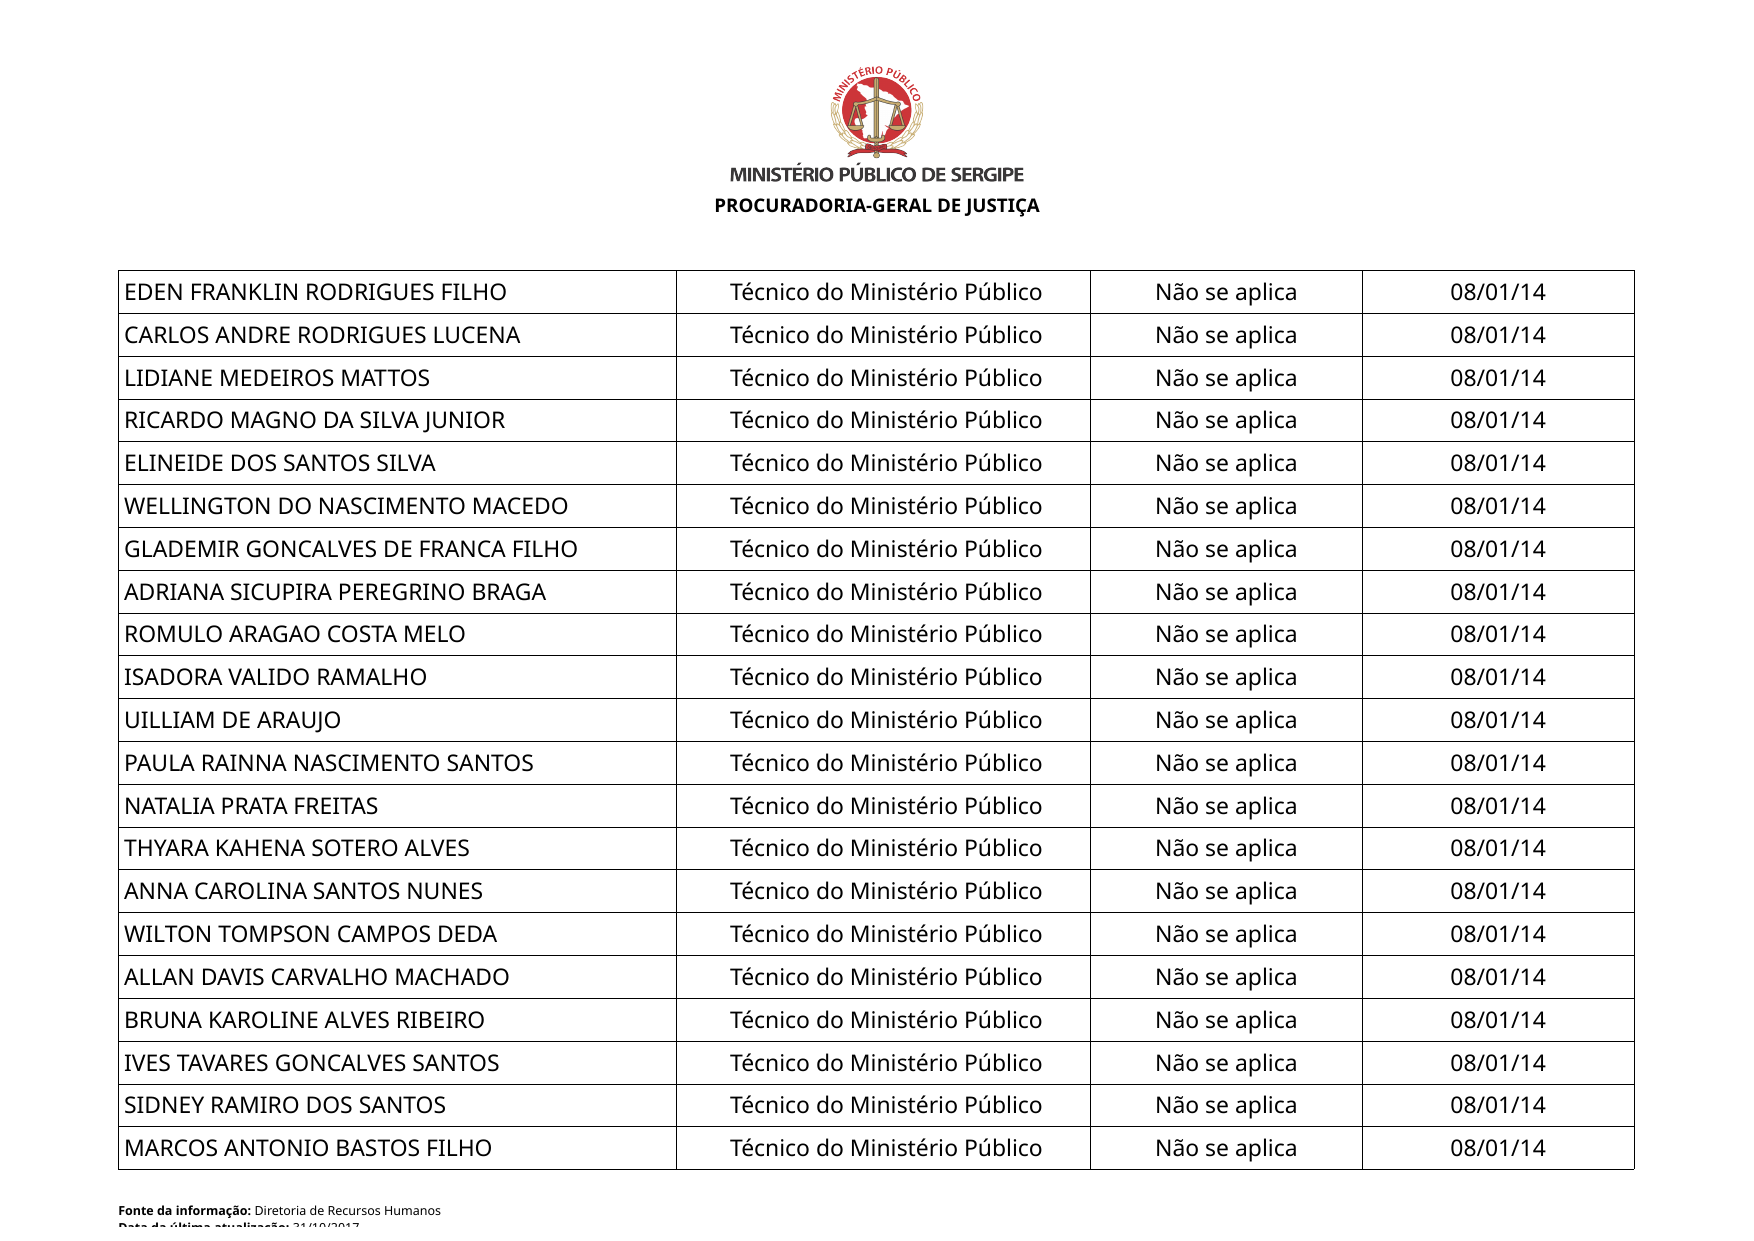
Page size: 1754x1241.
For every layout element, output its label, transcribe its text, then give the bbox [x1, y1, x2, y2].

table_cell Não se aplica [1091, 271, 1362, 313]
table_cell Técnico do Ministério Público [677, 314, 1090, 356]
table_cell Técnico do Ministério Público [677, 614, 1090, 655]
table_cell MARCOS ANTONIO BASTOS FILHO [119, 1127, 676, 1169]
table_cell 08/01/14 [1363, 742, 1634, 784]
table_cell Técnico do Ministério Público [677, 400, 1090, 441]
table_cell Não se aplica [1091, 699, 1362, 741]
table_cell Não se aplica [1091, 314, 1362, 356]
table_cell ADRIANA SICUPIRA PEREGRINO BRAGA [119, 571, 676, 612]
table_cell Técnico do Ministério Público [677, 1042, 1090, 1083]
table_cell 08/01/14 [1363, 271, 1634, 313]
table_cell RICARDO MAGNO DA SILVA JUNIOR [119, 400, 676, 441]
table_cell Técnico do Ministério Público [677, 828, 1090, 869]
table_cell 08/01/14 [1363, 956, 1634, 998]
table_cell Técnico do Ministério Público [677, 785, 1090, 827]
table_cell ALLAN DAVIS CARVALHO MACHADO [119, 956, 676, 998]
table_cell Não se aplica [1091, 528, 1362, 570]
table_cell 08/01/14 [1363, 785, 1634, 827]
table_cell Não se aplica [1091, 828, 1362, 869]
table_cell ANNA CAROLINA SANTOS NUNES [119, 870, 676, 912]
table_cell Não se aplica [1091, 400, 1362, 441]
table_cell 08/01/14 [1363, 357, 1634, 398]
table_cell Não se aplica [1091, 1085, 1362, 1126]
table_cell Não se aplica [1091, 485, 1362, 527]
table_cell Técnico do Ministério Público [677, 956, 1090, 998]
table_cell Não se aplica [1091, 913, 1362, 955]
picture [730, 66, 1024, 185]
table_cell Técnico do Ministério Público [677, 742, 1090, 784]
table_cell Técnico do Ministério Público [677, 1127, 1090, 1169]
table_cell 08/01/14 [1363, 314, 1634, 356]
table_cell Não se aplica [1091, 1127, 1362, 1169]
table_cell Técnico do Ministério Público [677, 442, 1090, 484]
table_cell 08/01/14 [1363, 614, 1634, 655]
table_cell 08/01/14 [1363, 999, 1634, 1041]
table_cell 08/01/14 [1363, 913, 1634, 955]
table_cell Técnico do Ministério Público [677, 485, 1090, 527]
table_cell Não se aplica [1091, 357, 1362, 398]
table_cell Não se aplica [1091, 656, 1362, 698]
table_cell Não se aplica [1091, 1042, 1362, 1083]
table_cell BRUNA KAROLINE ALVES RIBEIRO [119, 999, 676, 1041]
table_cell Não se aplica [1091, 742, 1362, 784]
table_cell 08/01/14 [1363, 485, 1634, 527]
table_cell 08/01/14 [1363, 400, 1634, 441]
table_cell Não se aplica [1091, 999, 1362, 1041]
table_cell Técnico do Ministério Público [677, 271, 1090, 313]
table_cell THYARA KAHENA SOTERO ALVES [119, 828, 676, 869]
table_cell 08/01/14 [1363, 571, 1634, 612]
table_cell Técnico do Ministério Público [677, 999, 1090, 1041]
table_cell ISADORA VALIDO RAMALHO [119, 656, 676, 698]
table_cell Técnico do Ministério Público [677, 870, 1090, 912]
table_cell Não se aplica [1091, 956, 1362, 998]
table_cell Não se aplica [1091, 571, 1362, 612]
table_cell ROMULO ARAGAO COSTA MELO [119, 614, 676, 655]
table_cell Não se aplica [1091, 614, 1362, 655]
table_cell PAULA RAINNA NASCIMENTO SANTOS [119, 742, 676, 784]
table_cell UILLIAM DE ARAUJO [119, 699, 676, 741]
table_cell Técnico do Ministério Público [677, 571, 1090, 612]
table_cell WILTON TOMPSON CAMPOS DEDA [119, 913, 676, 955]
table_cell EDEN FRANKLIN RODRIGUES FILHO [119, 271, 676, 313]
table_cell 08/01/14 [1363, 699, 1634, 741]
table_cell ELINEIDE DOS SANTOS SILVA [119, 442, 676, 484]
table_cell 08/01/14 [1363, 528, 1634, 570]
table_cell Técnico do Ministério Público [677, 699, 1090, 741]
table_cell Técnico do Ministério Público [677, 656, 1090, 698]
table_cell 08/01/14 [1363, 1085, 1634, 1126]
table_cell Técnico do Ministério Público [677, 1085, 1090, 1126]
table_cell Técnico do Ministério Público [677, 913, 1090, 955]
table_cell IVES TAVARES GONCALVES SANTOS [119, 1042, 676, 1083]
table_cell LIDIANE MEDEIROS MATTOS [119, 357, 676, 398]
table_cell Não se aplica [1091, 785, 1362, 827]
table_cell 08/01/14 [1363, 442, 1634, 484]
table_cell Não se aplica [1091, 870, 1362, 912]
table_cell Não se aplica [1091, 442, 1362, 484]
table_cell WELLINGTON DO NASCIMENTO MACEDO [119, 485, 676, 527]
table_cell NATALIA PRATA FREITAS [119, 785, 676, 827]
table_cell GLADEMIR GONCALVES DE FRANCA FILHO [119, 528, 676, 570]
table_cell 08/01/14 [1363, 1042, 1634, 1083]
table_cell Técnico do Ministério Público [677, 528, 1090, 570]
table_cell 08/01/14 [1363, 656, 1634, 698]
table_cell 08/01/14 [1363, 828, 1634, 869]
table_cell Técnico do Ministério Público [677, 357, 1090, 398]
table_cell 08/01/14 [1363, 1127, 1634, 1169]
table_cell CARLOS ANDRE RODRIGUES LUCENA [119, 314, 676, 356]
table_cell 08/01/14 [1363, 870, 1634, 912]
table_cell SIDNEY RAMIRO DOS SANTOS [119, 1085, 676, 1126]
